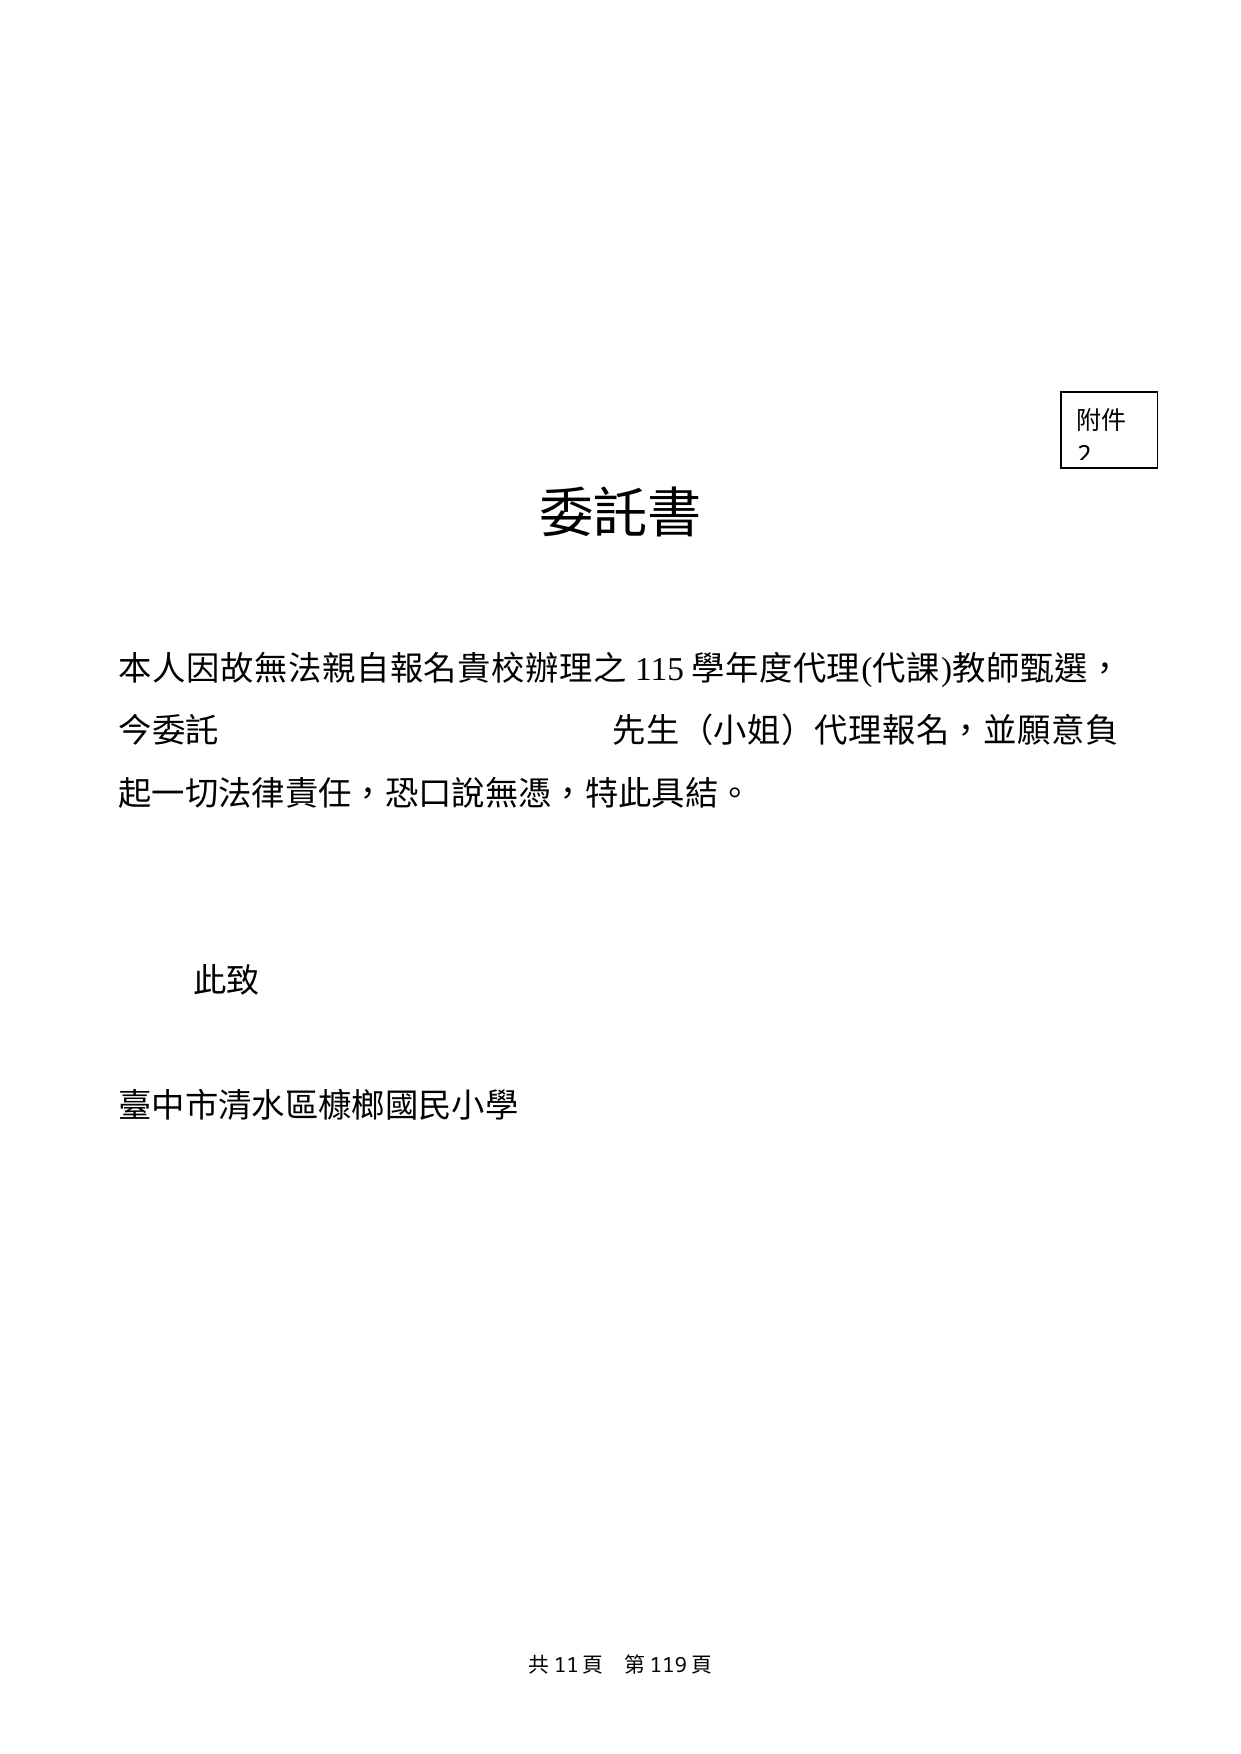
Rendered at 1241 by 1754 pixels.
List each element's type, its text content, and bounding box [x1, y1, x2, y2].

text 此致 [118, 936, 1122, 999]
text 委託書 [118, 436, 1122, 561]
text 附件2 [1077, 400, 1142, 459]
text 本人因故無法親自報名貴校辦理之115學年度代理(代課)教師甄選，今委託 先生（小姐）代理報名，並願意負起一切法律責任，恐口說無憑，特此具結。 [118, 624, 1122, 811]
text 委託書 [1062, 393, 1157, 467]
text 臺中市清水區槺榔國民小學 [118, 1061, 1122, 1124]
